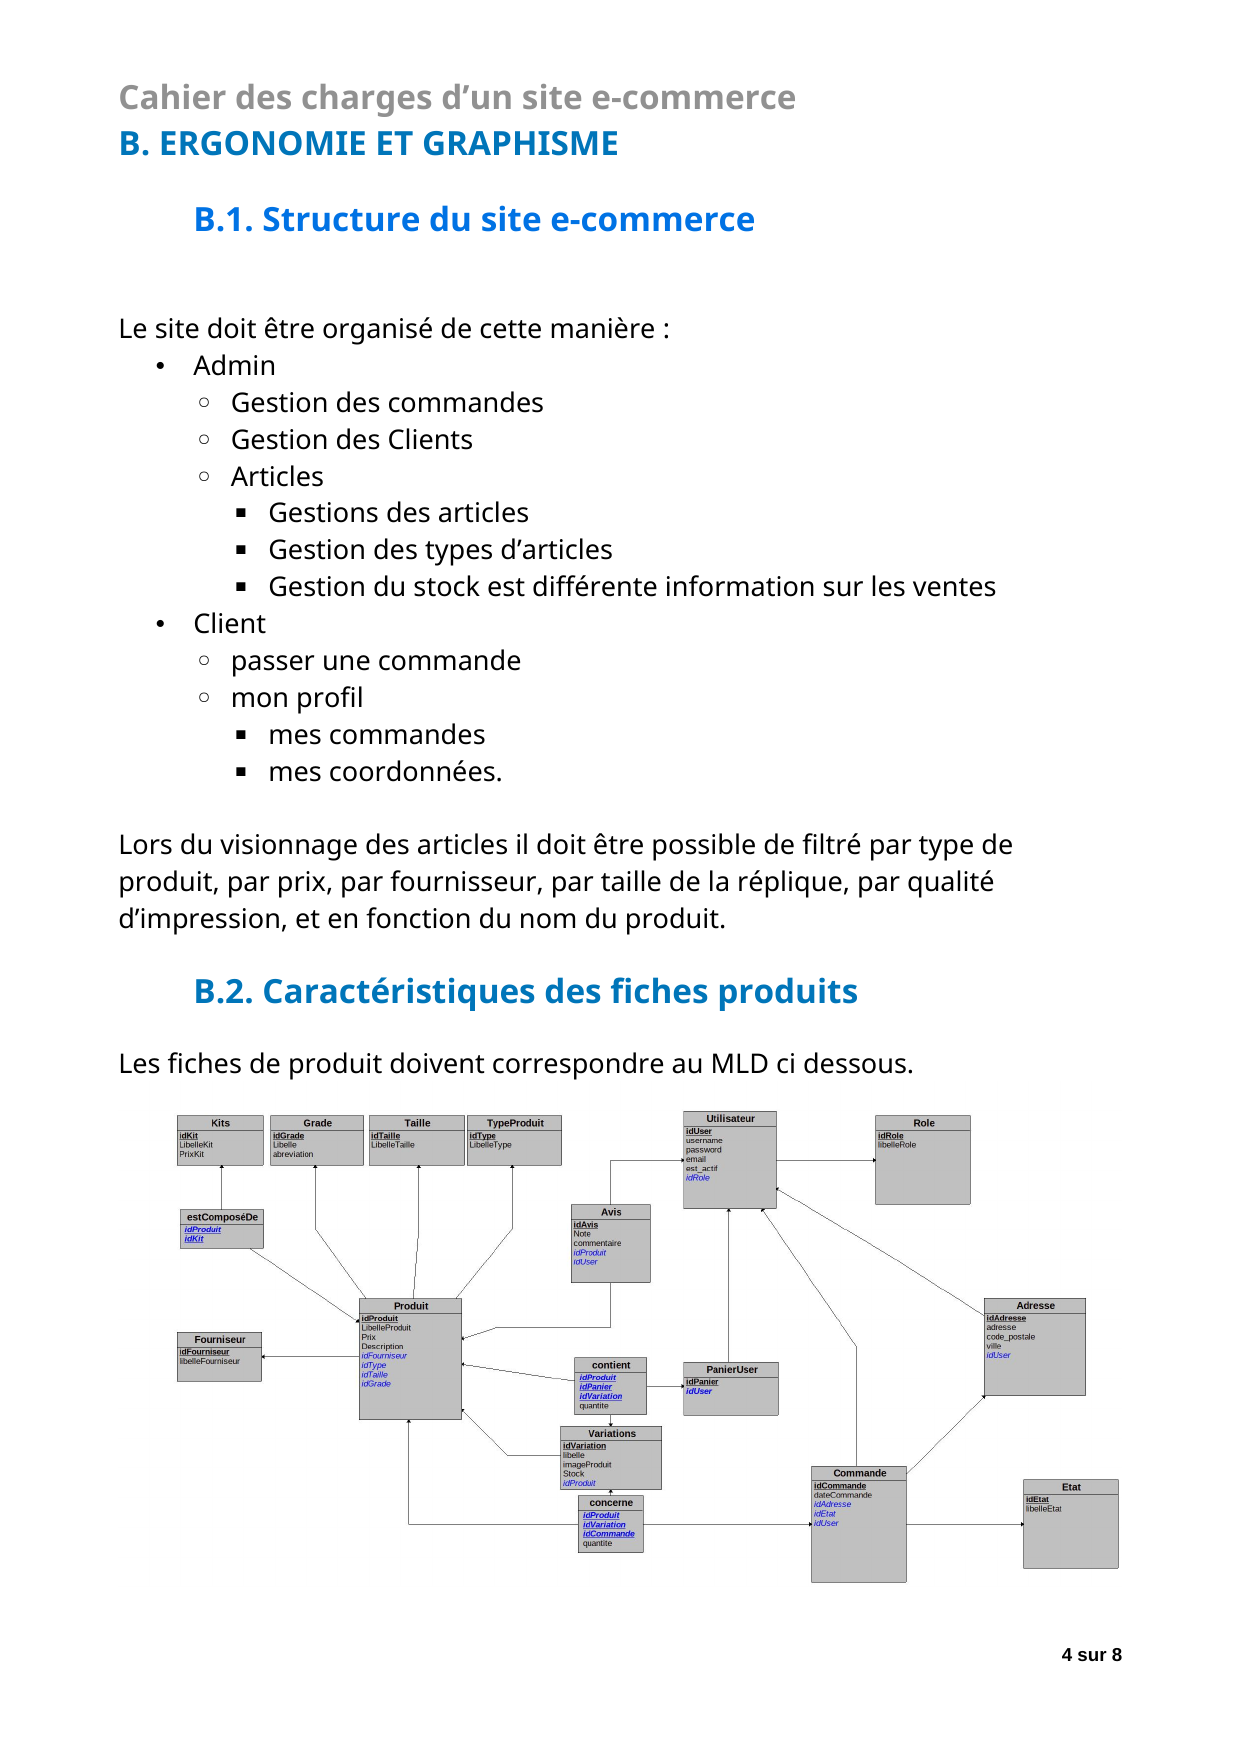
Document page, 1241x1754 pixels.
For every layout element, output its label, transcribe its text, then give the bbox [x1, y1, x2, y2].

list Admin [156, 346, 1122, 383]
text Les fiches de produit doivent correspondre au MLD ci dessous. [118, 1044, 1122, 1081]
picture [118, 1081, 1123, 1587]
list mes commandes [231, 715, 1122, 752]
text Lors du visionnage des articles il doit être possible de filtré par type de produit, par prix, par fournisseur, par taille de la réplique, par qualité d’impression, et en fonction du nom du produit. [118, 826, 1122, 936]
list Gestion du stock est différente information sur les ventes [231, 568, 1122, 604]
list Client [156, 604, 1122, 641]
list mes coordonnées. [231, 752, 1122, 789]
list passer une commande [193, 641, 1122, 678]
subtitle B.1. Structure du site e-commerce [118, 196, 1122, 241]
list Gestion des Clients [193, 420, 1122, 457]
list Gestion des types d’articles [231, 531, 1122, 568]
subtitle B.2. Caractéristiques des fiches produits [118, 968, 1122, 1013]
list Articles [193, 457, 1122, 494]
list mon profil [193, 678, 1122, 715]
subtitle B. ERGONOMIE ET GRAPHISME [118, 119, 1122, 165]
list Gestion des commandes [193, 383, 1122, 420]
text Le site doit être organisé de cette manière : [118, 309, 1122, 346]
list Gestions des articles [231, 494, 1122, 531]
